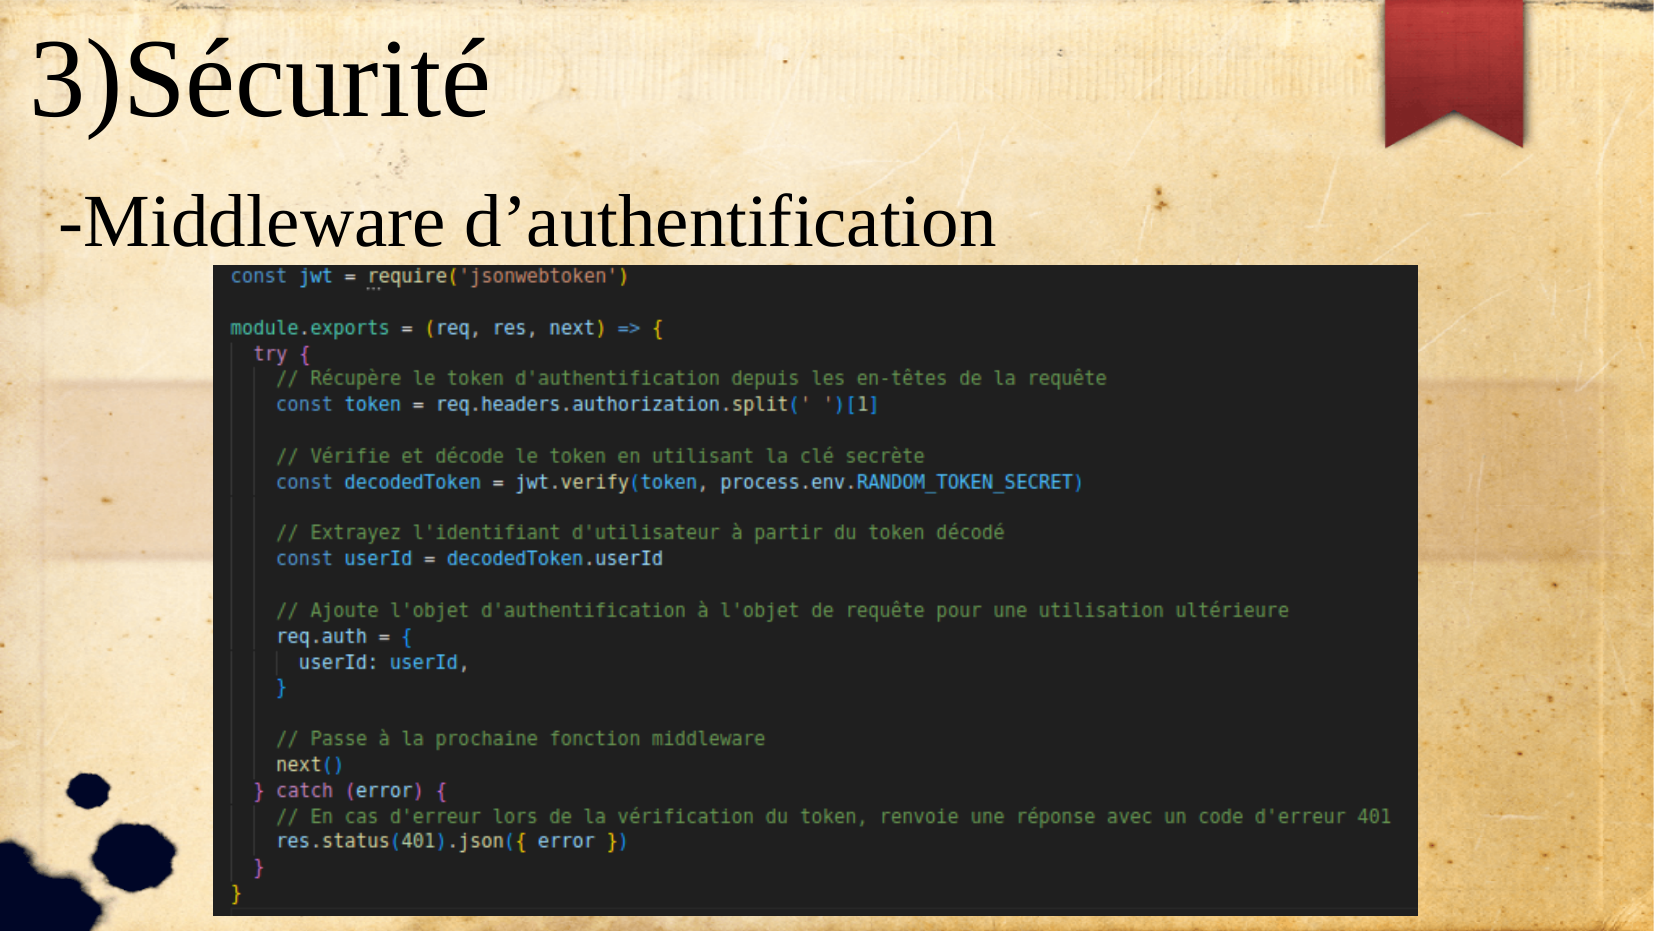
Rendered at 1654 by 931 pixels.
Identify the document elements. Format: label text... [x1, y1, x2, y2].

picture [0, 0, 1654, 931]
title -Middleware d’authentification [59, 138, 1241, 305]
title 3)Sécurité [29, 0, 591, 204]
